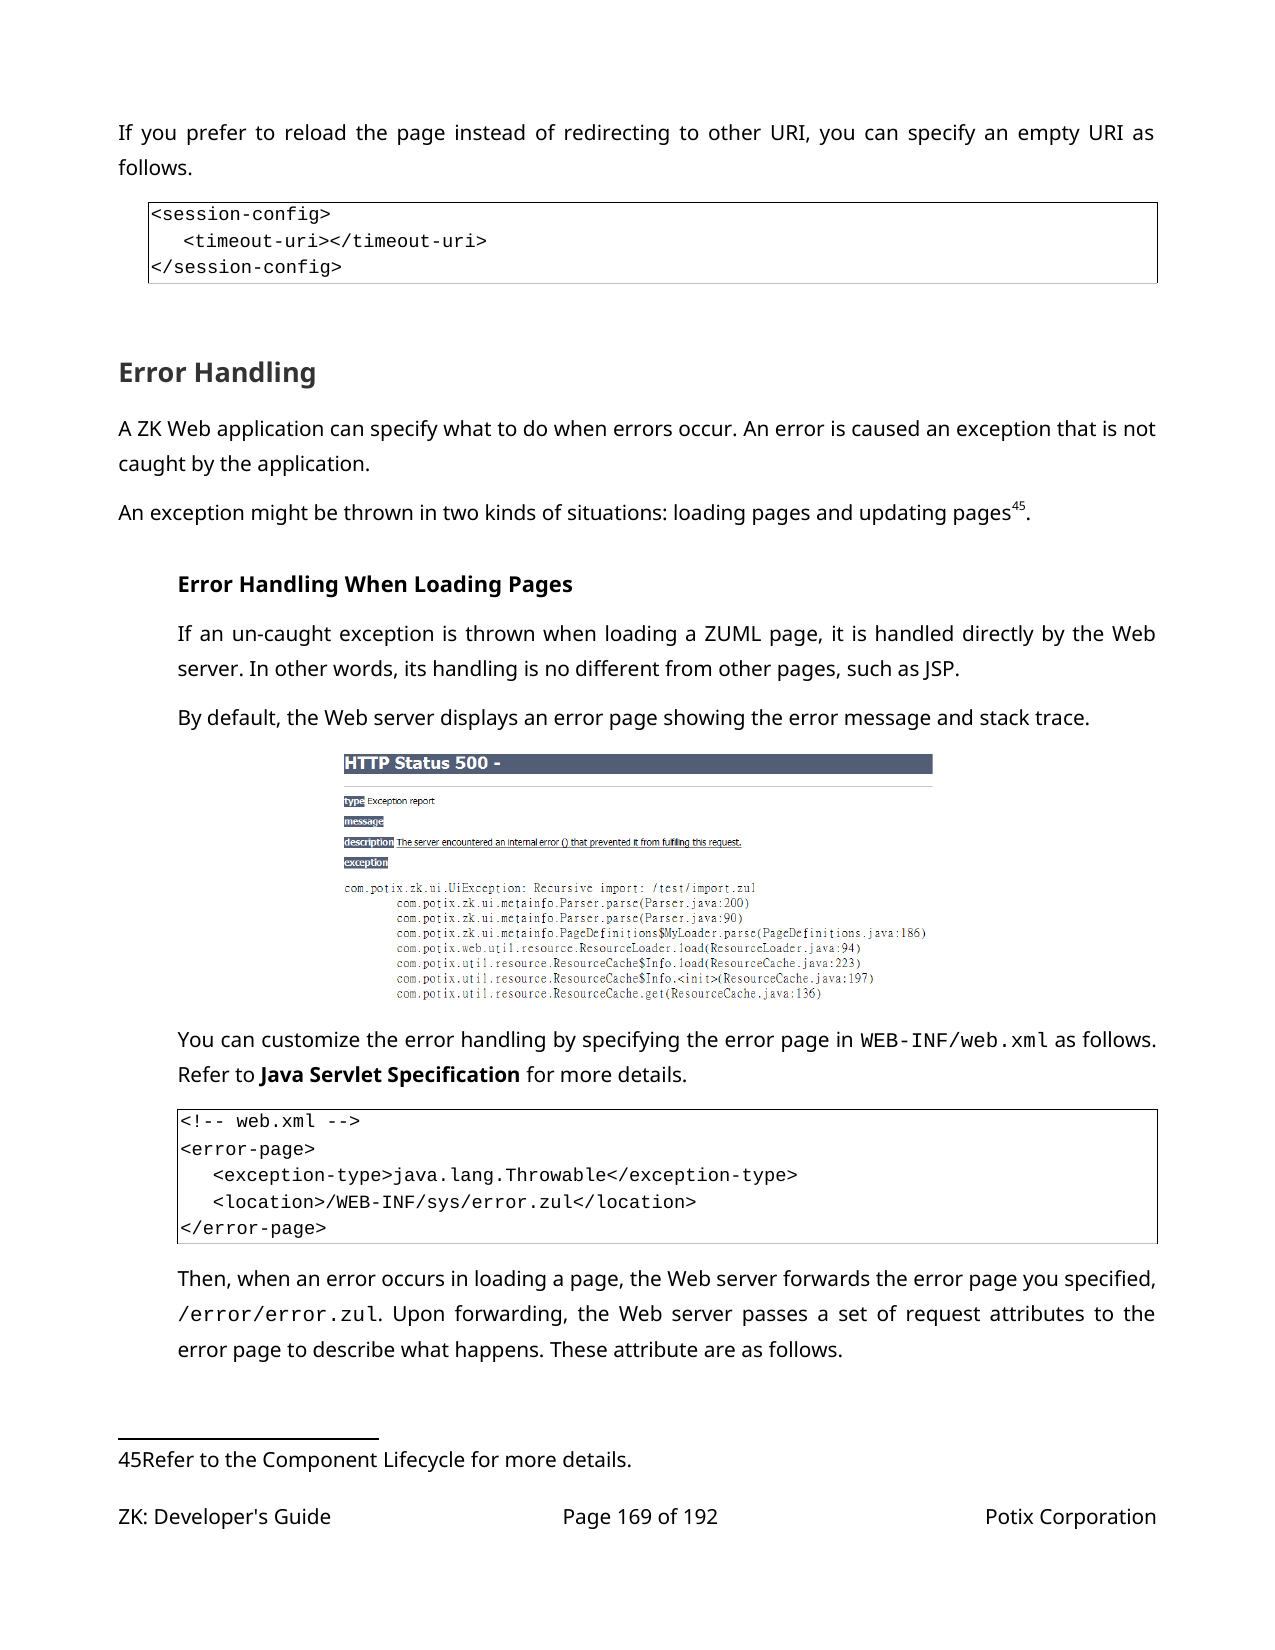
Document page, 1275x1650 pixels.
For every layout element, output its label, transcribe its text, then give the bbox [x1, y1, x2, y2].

text <session-config> <timeout-uri></timeout-uri> </session-config> [149, 203, 1157, 283]
subtitle Error Handling When Loading Pages [177, 569, 1157, 599]
text You can customize the error handling by specifying the error page in WEB-INF/web.xml as follows. Refer to Java Servlet Specification for more details. [177, 1025, 1157, 1089]
text An exception might be thrown in two kinds of situations: loading pages and updating pages. [118, 498, 1157, 526]
text By default, the Web server displays an error page showing the error message and stack trace. [177, 703, 1157, 732]
subtitle Error Handling [118, 353, 1157, 390]
text If you prefer to reload the page instead of redirecting to other URI, you can specify an empty URI as follows. [118, 118, 1157, 182]
text A ZK Web application can specify what to do when errors occur. An error is caused an exception that is not caught by the application. [118, 414, 1157, 477]
text Then, when an error occurs in loading a page, the Web server forwards the error page you specified, /error/error.zul. Upon forwarding, the Web server passes a set of request attributes to the error page to describe what happens. These attribute are as follows. [177, 1264, 1157, 1363]
picture [342, 749, 933, 1001]
text <!-- web.xml --> [178, 1110, 1157, 1133]
text If an un-caught exception is thrown when loading a ZUML page, it is handled directly by the Web server. In other words, its handling is no different from other pages, such as JSP. [177, 619, 1157, 683]
text Refer to the Component Lifecycle for more details. [118, 1445, 1157, 1473]
text <error-page> <exception-type>java.lang.Throwable</exception-type> <location>/WEB-INF/sys/error.zul</location> </error-page> [178, 1136, 1157, 1243]
